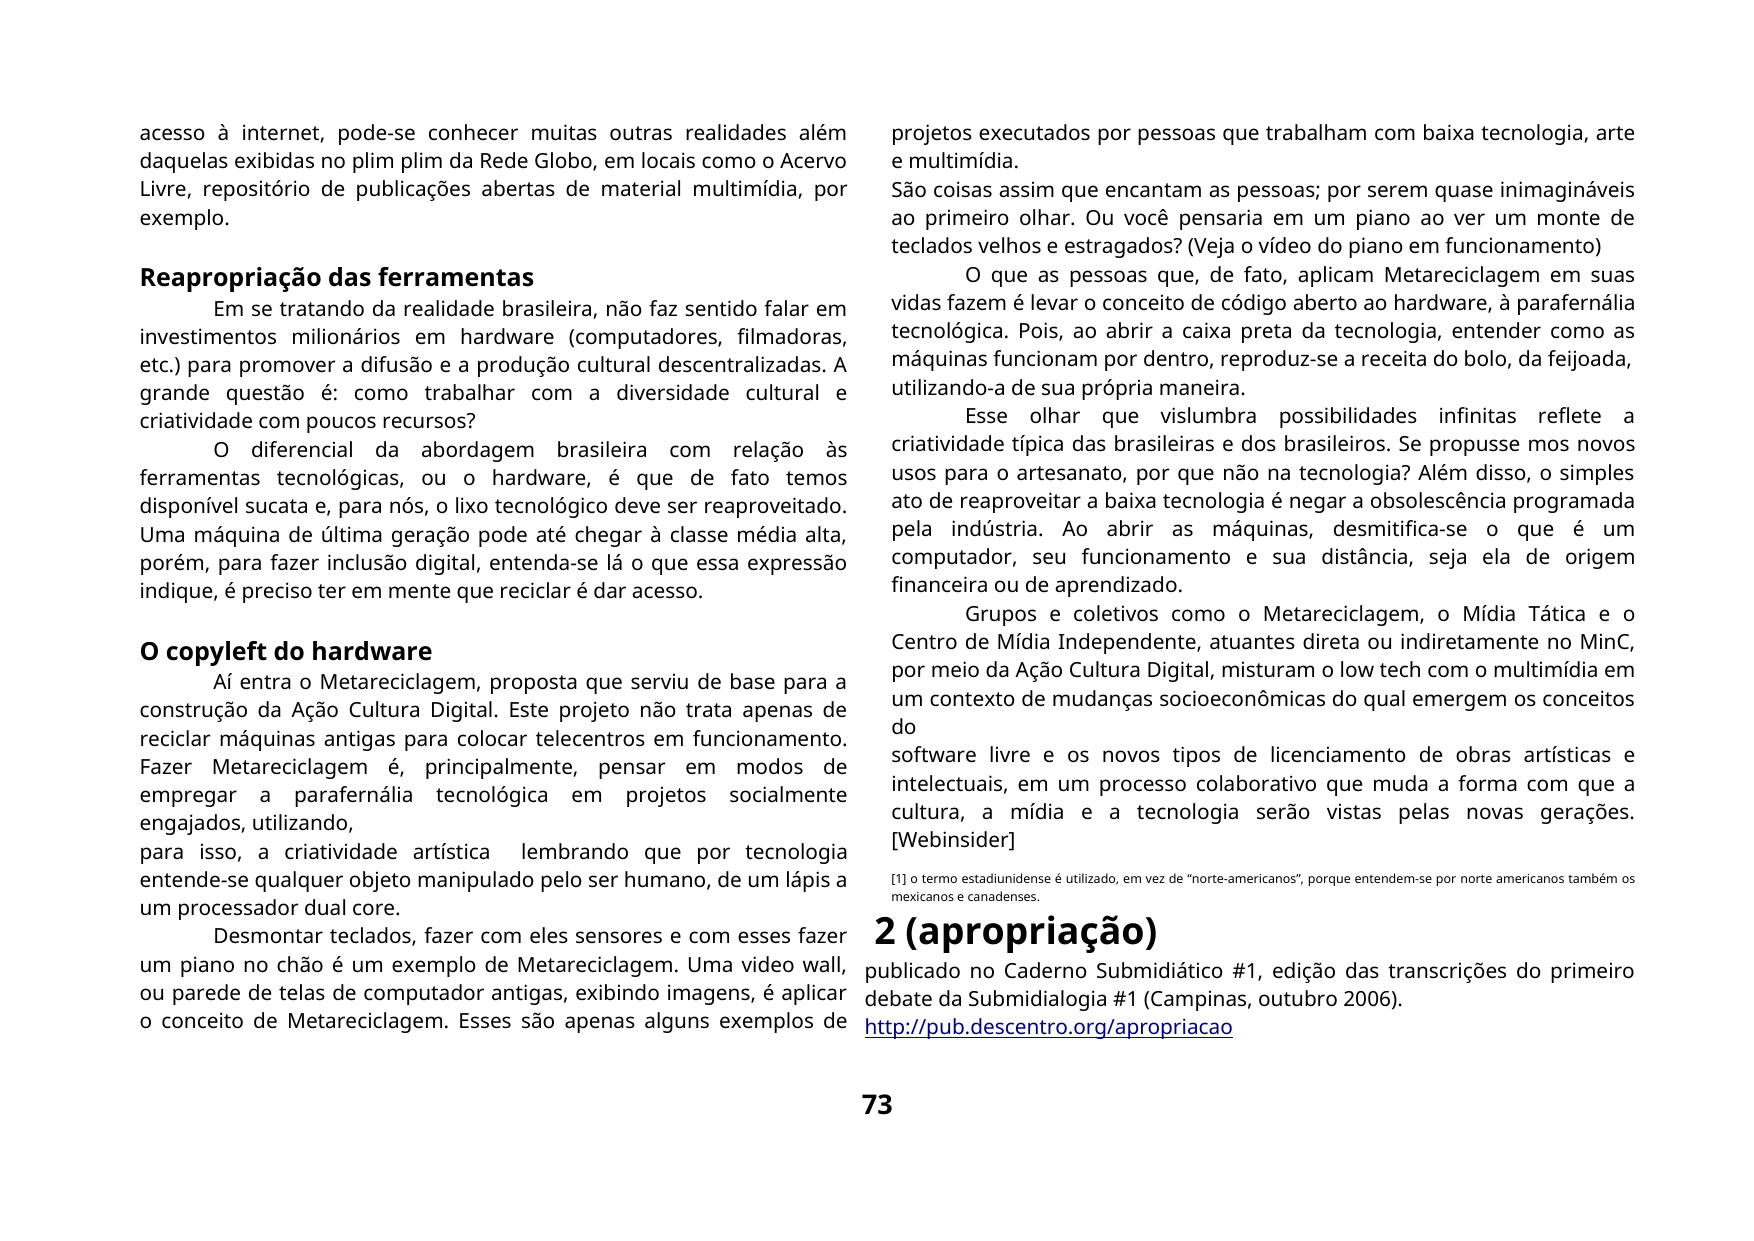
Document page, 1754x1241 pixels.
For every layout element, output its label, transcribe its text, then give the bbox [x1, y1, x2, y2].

text acesso à internet, pode-se conhecer muitas outras realidades além daquelas exibidas no plim plim da Rede Globo, em locais como o Acervo Livre, repositório de publicações abertas de material multimídia, por exemplo. [139, 118, 848, 231]
text Grupos e coletivos como o Metareciclagem, o Mídia Tática e o Centro de Mídia Independente, atuantes direta ou indiretamente no MinC, por meio da Ação Cultura Digital, misturam o low tech com o multimídia em um contexto de mudanças socioeconômicas do qual emergem os conceitos do [891, 599, 1636, 740]
text projetos executados por pessoas que trabalham com baixa tecnologia, arte e multimídia. [891, 118, 1636, 175]
text http://pub.descentro.org/apropriacao [864, 1012, 1636, 1041]
text publicado no Caderno Submidiático #1, edição das transcrições do primeiro debate da Submidialogia #1 (Campinas, outubro 2006). [864, 956, 1636, 1012]
text O copyleft do hardware [139, 633, 848, 667]
text Reapropriação das ferramentas [139, 260, 848, 294]
text para isso, a criatividade artística ­ lembrando que por tecnologia entende-se qualquer objeto manipulado pelo ser humano, de um lápis a um processador dual core. [139, 837, 848, 922]
text [1] o termo estadiunidense é utilizado, em vez de “norte-americanos”, porque entendem-se por norte americanos também os mexicanos e canadenses. [891, 871, 1636, 905]
text Em se tratando da realidade brasileira, não faz sentido falar em investimentos milionários em hardware (computadores, filmadoras, etc.) para promover a difusão e a produção cultural descentralizadas. A grande questão é: como trabalhar com a diversidade cultural e criatividade com poucos recursos? [139, 294, 848, 435]
text 2 (apropriação) [864, 905, 1636, 956]
text Esse olhar que vislumbra possibilidades infinitas reflete a criatividade típica das brasileiras e dos brasileiros. Se propusse mos novos usos para o artesanato, por que não na tecnologia? Além disso, o simples ato de reaproveitar a baixa tecnologia é negar a obsolescência programada pela indústria. Ao abrir as máquinas, desmitifica-se o que é um computador, seu funcionamento e sua distância, seja ela de origem financeira ou de aprendizado. [891, 401, 1636, 599]
text Aí entra o Metareciclagem, proposta que serviu de base para a construção da Ação Cultura Digital. Este projeto não trata apenas de reciclar máquinas antigas para colocar telecentros em funcionamento. Fazer Metareciclagem é, principalmente, pensar em modos de empregar a parafernália tecnológica em projetos socialmente engajados, utilizando, [139, 667, 848, 837]
text Desmontar teclados, fazer com eles sensores e com esses fazer um piano no chão é um exemplo de Metareciclagem. Uma video wall, ou parede de telas de computador antigas, exibindo imagens, é aplicar o conceito de Metareciclagem. Esses são apenas alguns exemplos de [139, 922, 848, 1035]
text São coisas assim que encantam as pessoas; por serem quase inimagináveis ao primeiro olhar. Ou você pensaria em um piano ao ver um monte de teclados velhos e estragados? (Veja o vídeo do piano em funcionamento) [891, 175, 1636, 260]
text O que as pessoas que, de fato, aplicam Metareciclagem em suas vidas fazem é levar o conceito de código aberto ao hardware, à parafernália tecnológica. Pois, ao abrir a caixa preta da tecnologia, entender como as máquinas funcionam por dentro, reproduz-se a receita do bolo, da feijoada, [891, 260, 1636, 373]
text software livre e os novos tipos de licenciamento de obras artísticas e intelectuais, em um processo colaborativo que muda a forma com que a cultura, a mídia e a tecnologia serão vistas pelas novas gerações. [Webinsider] [891, 740, 1636, 853]
text O diferencial da abordagem brasileira com relação às ferramentas tecnológicas, ou o hardware, é que de fato temos disponível sucata e, para nós, o lixo tecnológico deve ser reaproveitado. Uma máquina de última geração pode até chegar à classe média alta, porém, para fazer inclusão digital, entenda-se lá o que essa expressão indique, é preciso ter em mente que reciclar é dar acesso. [139, 435, 848, 605]
text utilizando-a de sua própria maneira. [891, 373, 1636, 401]
